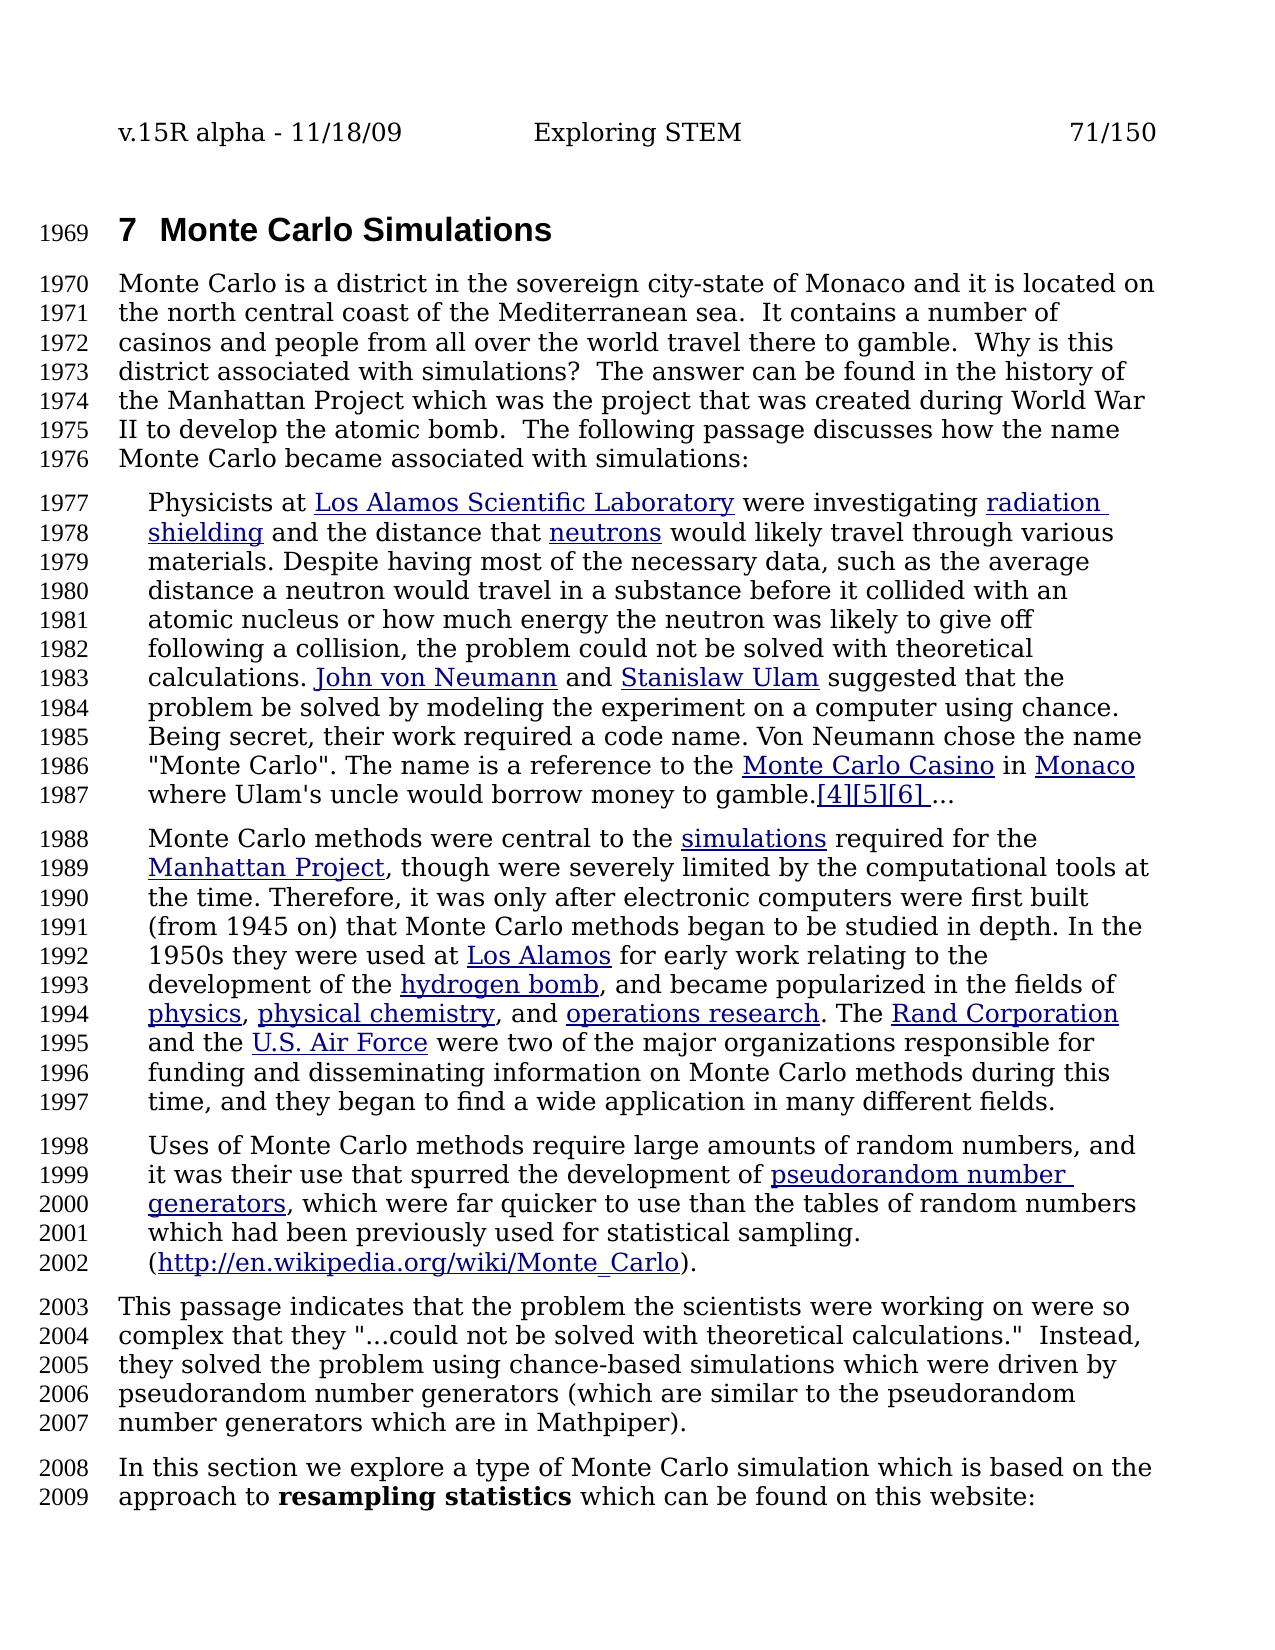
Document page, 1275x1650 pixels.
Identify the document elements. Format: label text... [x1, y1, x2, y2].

text In this section we explore a type of Monte Carlo simulation which is based on the approach to resampling statistics which can be found on this website: [118, 1453, 1157, 1511]
text Uses of Monte Carlo methods require large amounts of random numbers, and it was their use that spurred the development of pseudorandom number generators, which were far quicker to use than the tables of random numbers which had been previously used for statistical sampling. (http://en.wikipedia.org/wiki/Monte_Carlo). [148, 1131, 1157, 1277]
text Monte Carlo is a district in the sovereign city-state of Monaco and it is located on the north central coast of the Mediterranean sea. It contains a number of casinos and people from all over the world travel there to gamble. Why is this district associated with simulations? The answer can be found in the history of the Manhattan Project which was the project that was created during World War II to develop the atomic bomb. The following passage discusses how the name Monte Carlo became associated with simulations: [118, 269, 1157, 473]
subtitle Monte Carlo Simulations [118, 210, 1157, 248]
text Physicists at Los Alamos Scientific Laboratory were investigating radiation shielding and the distance that neutrons would likely travel through various materials. Despite having most of the necessary data, such as the average distance a neutron would travel in a substance before it collided with an atomic nucleus or how much energy the neutron was likely to give off following a collision, the problem could not be solved with theoretical calculations. John von Neumann and Stanislaw Ulam suggested that the problem be solved by modeling the experiment on a computer using chance. Being secret, their work required a code name. Von Neumann chose the name "Monte Carlo". The name is a reference to the Monte Carlo Casino in Monaco where Ulam's uncle would borrow money to gamble.[4][5][6] ... [148, 488, 1157, 809]
text Monte Carlo methods were central to the simulations required for the Manhattan Project, though were severely limited by the computational tools at the time. Therefore, it was only after electronic computers were first built (from 1945 on) that Monte Carlo methods began to be studied in depth. In the 1950s they were used at Los Alamos for early work relating to the development of the hydrogen bomb, and became popularized in the fields of physics, physical chemistry, and operations research. The Rand Corporation and the U.S. Air Force were two of the major organizations responsible for funding and disseminating information on Monte Carlo methods during this time, and they began to find a wide application in many different fields. [148, 824, 1157, 1116]
text This passage indicates that the problem the scientists were working on were so complex that they "...could not be solved with theoretical calculations." Instead, they solved the problem using chance-based simulations which were driven by pseudorandom number generators (which are similar to the pseudorandom number generators which are in Mathpiper). [118, 1292, 1157, 1438]
